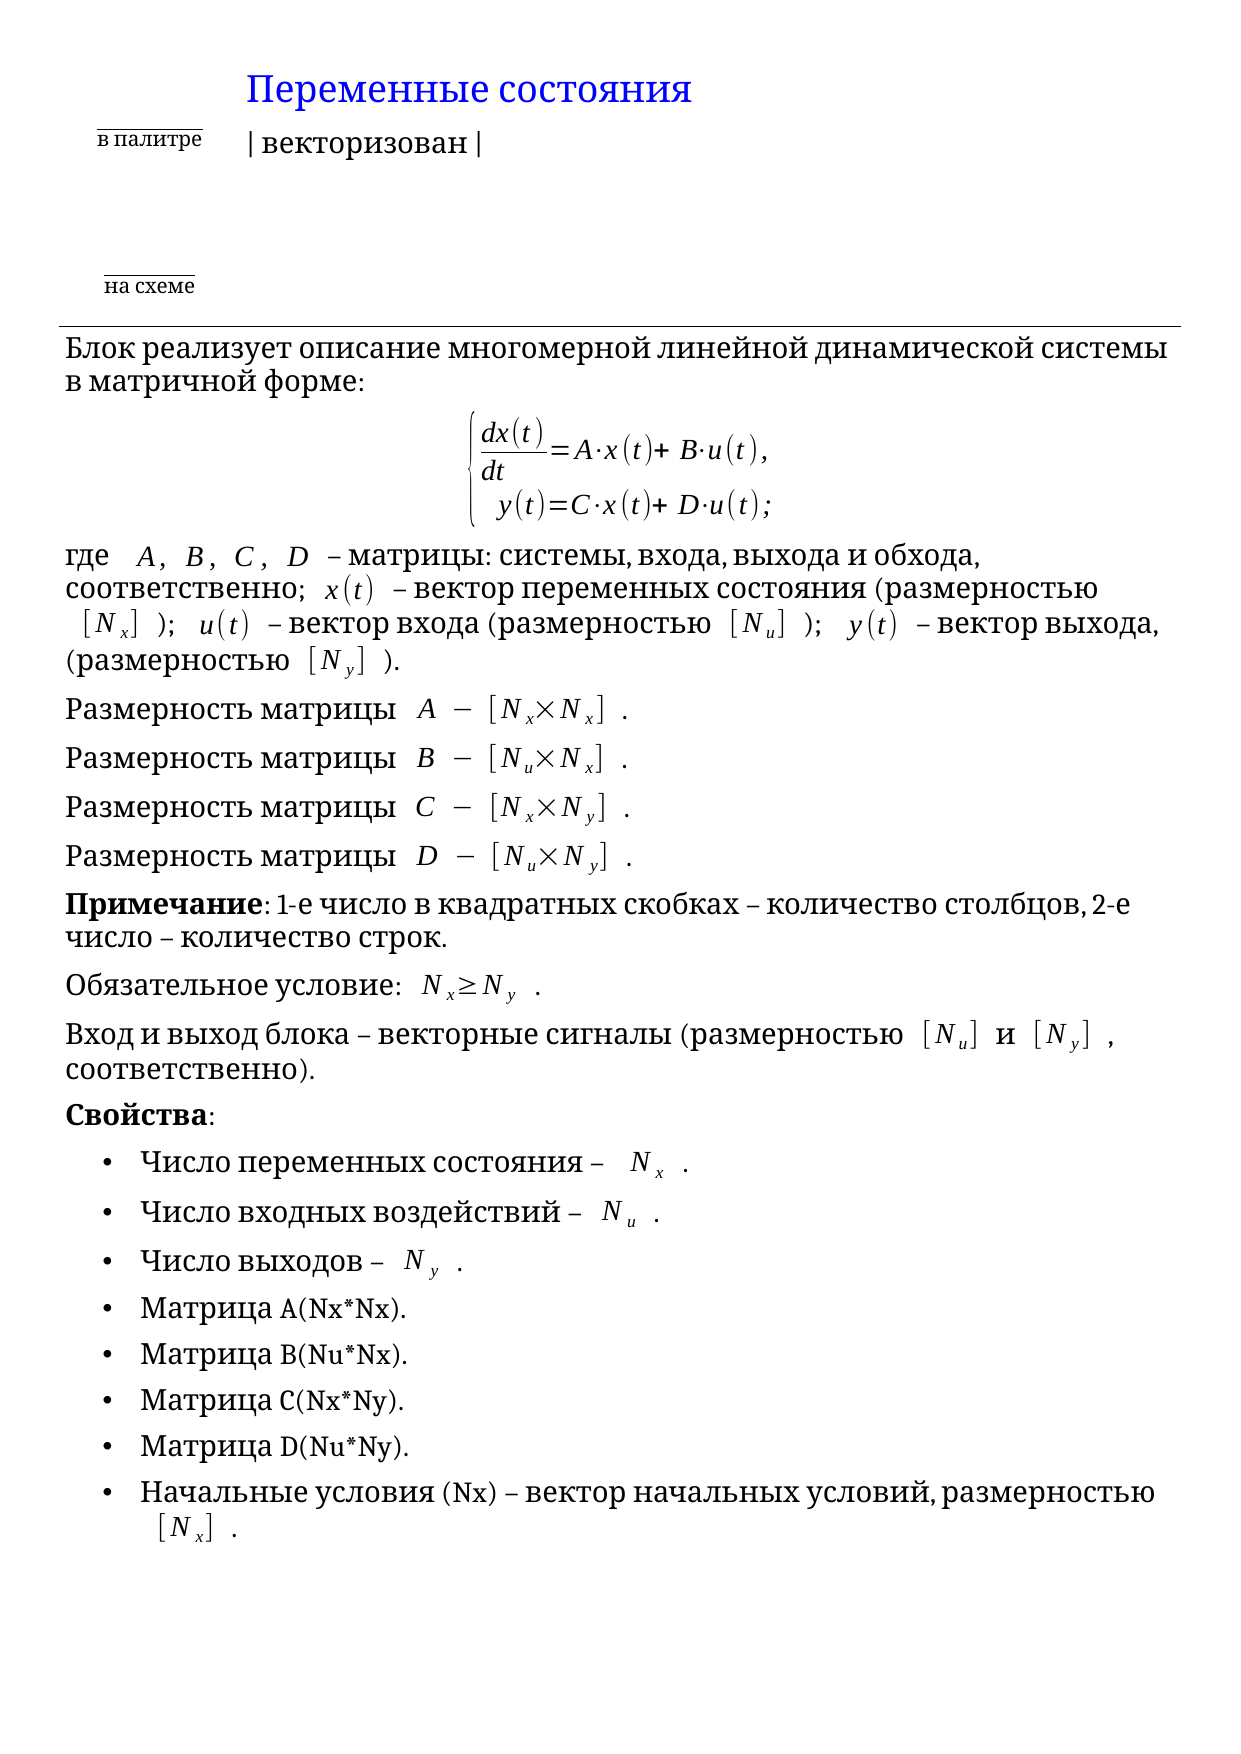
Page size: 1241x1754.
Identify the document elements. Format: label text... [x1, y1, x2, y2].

table_cell Блок реализует описание многомерной линейной динамической системы в матричной форме: где – матрицы: системы, входа, выхода и обхода, соответственно;– вектор переменных состояния (размерностью); – вектор входа (размерностью); – вектор выхода, (размерностью). Размерность матрицы. Размерность матрицы. Размерность матрицы. Размерность матрицы. Примечание: 1-е число в квадратных скобках – количество столбцов, 2-е число – количество строк. Обязательное условие:. Вход и выход блока – векторные сигналы (размерностьюи, соответственно). Свойства: Число переменных состояния – . Число входных воздействий –. Число выходов –. Матрица A(Nx*Nx). Матрица B(Nu*Nx). Матрица C(Nx*Ny). Матрица D(Nu*Ny). Начальные условия (Nx) – вектор начальных условий, размерностью . [59, 327, 1181, 1564]
table_header Переменные состояния [240, 59, 1181, 122]
table_cell | векторизован | [240, 122, 1181, 179]
table_header [59, 59, 240, 122]
table_cell [240, 179, 1181, 269]
table_cell [59, 179, 240, 269]
table_cell в палитре [59, 122, 240, 179]
table_cell на схеме [59, 269, 240, 326]
table_cell [240, 269, 1181, 326]
